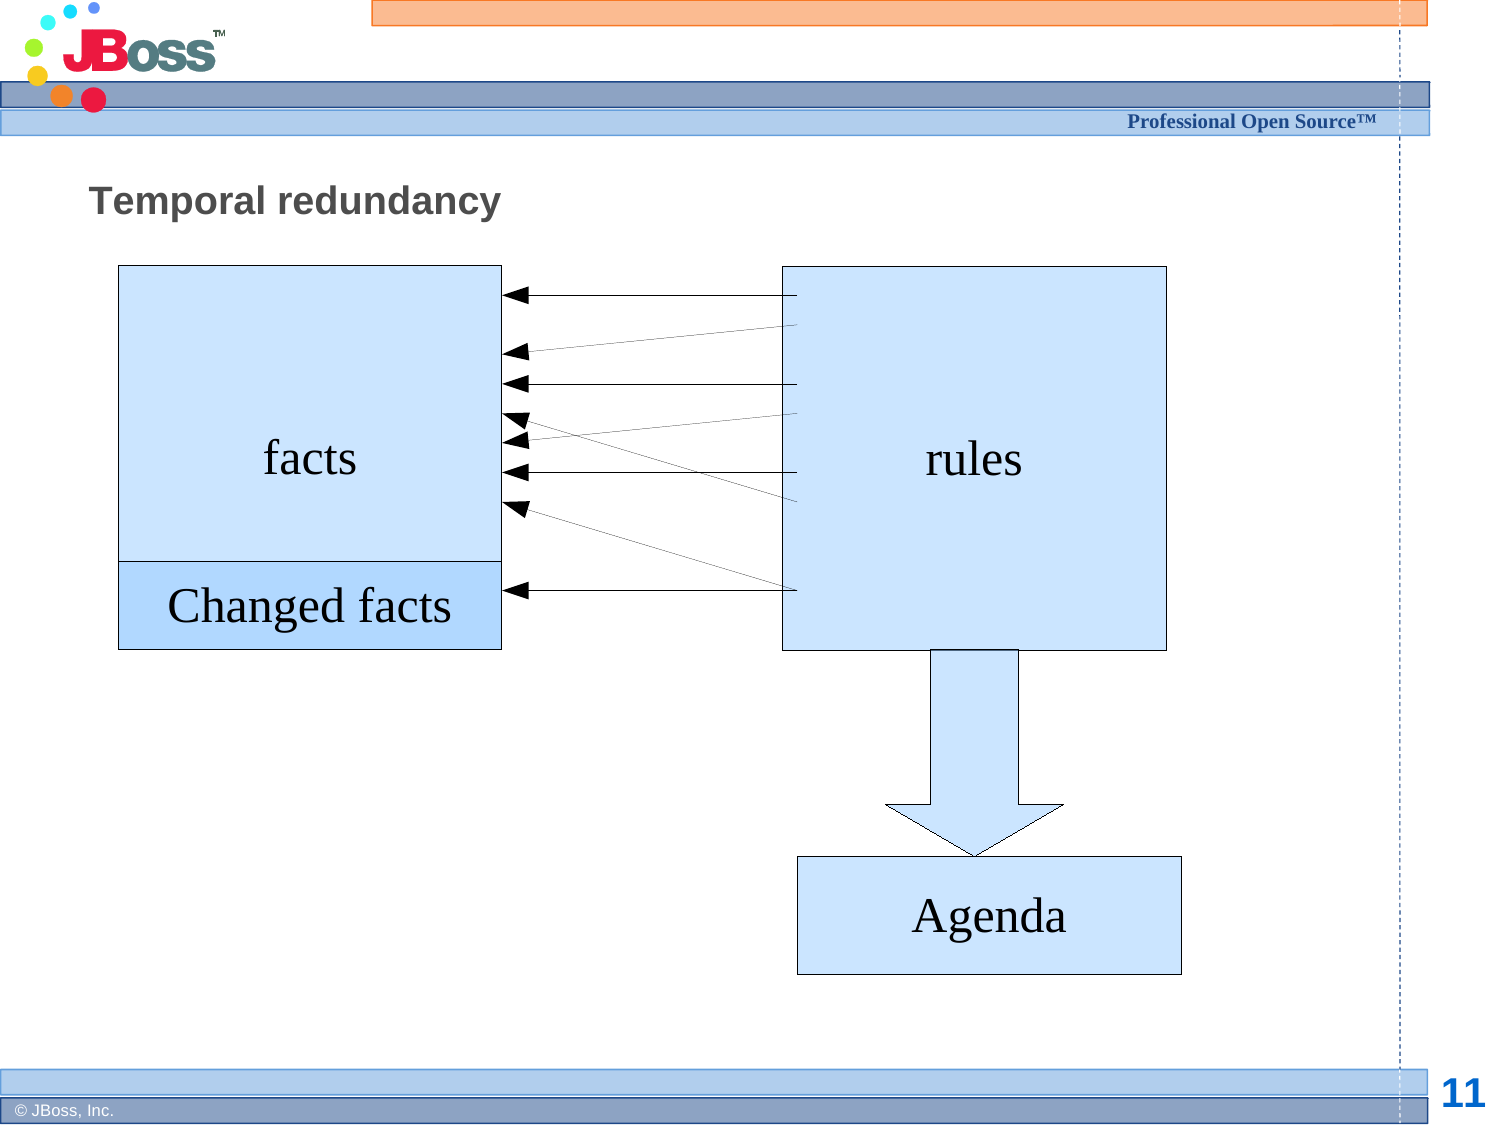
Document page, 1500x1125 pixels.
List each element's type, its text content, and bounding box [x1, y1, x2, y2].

text_box facts [118, 265, 502, 561]
title Temporal redundancy [88, 118, 1377, 284]
text_box rules [782, 266, 1167, 651]
text_box [885, 649, 1064, 856]
text_box Agenda [797, 856, 1182, 975]
text_box Changed facts [118, 561, 502, 650]
